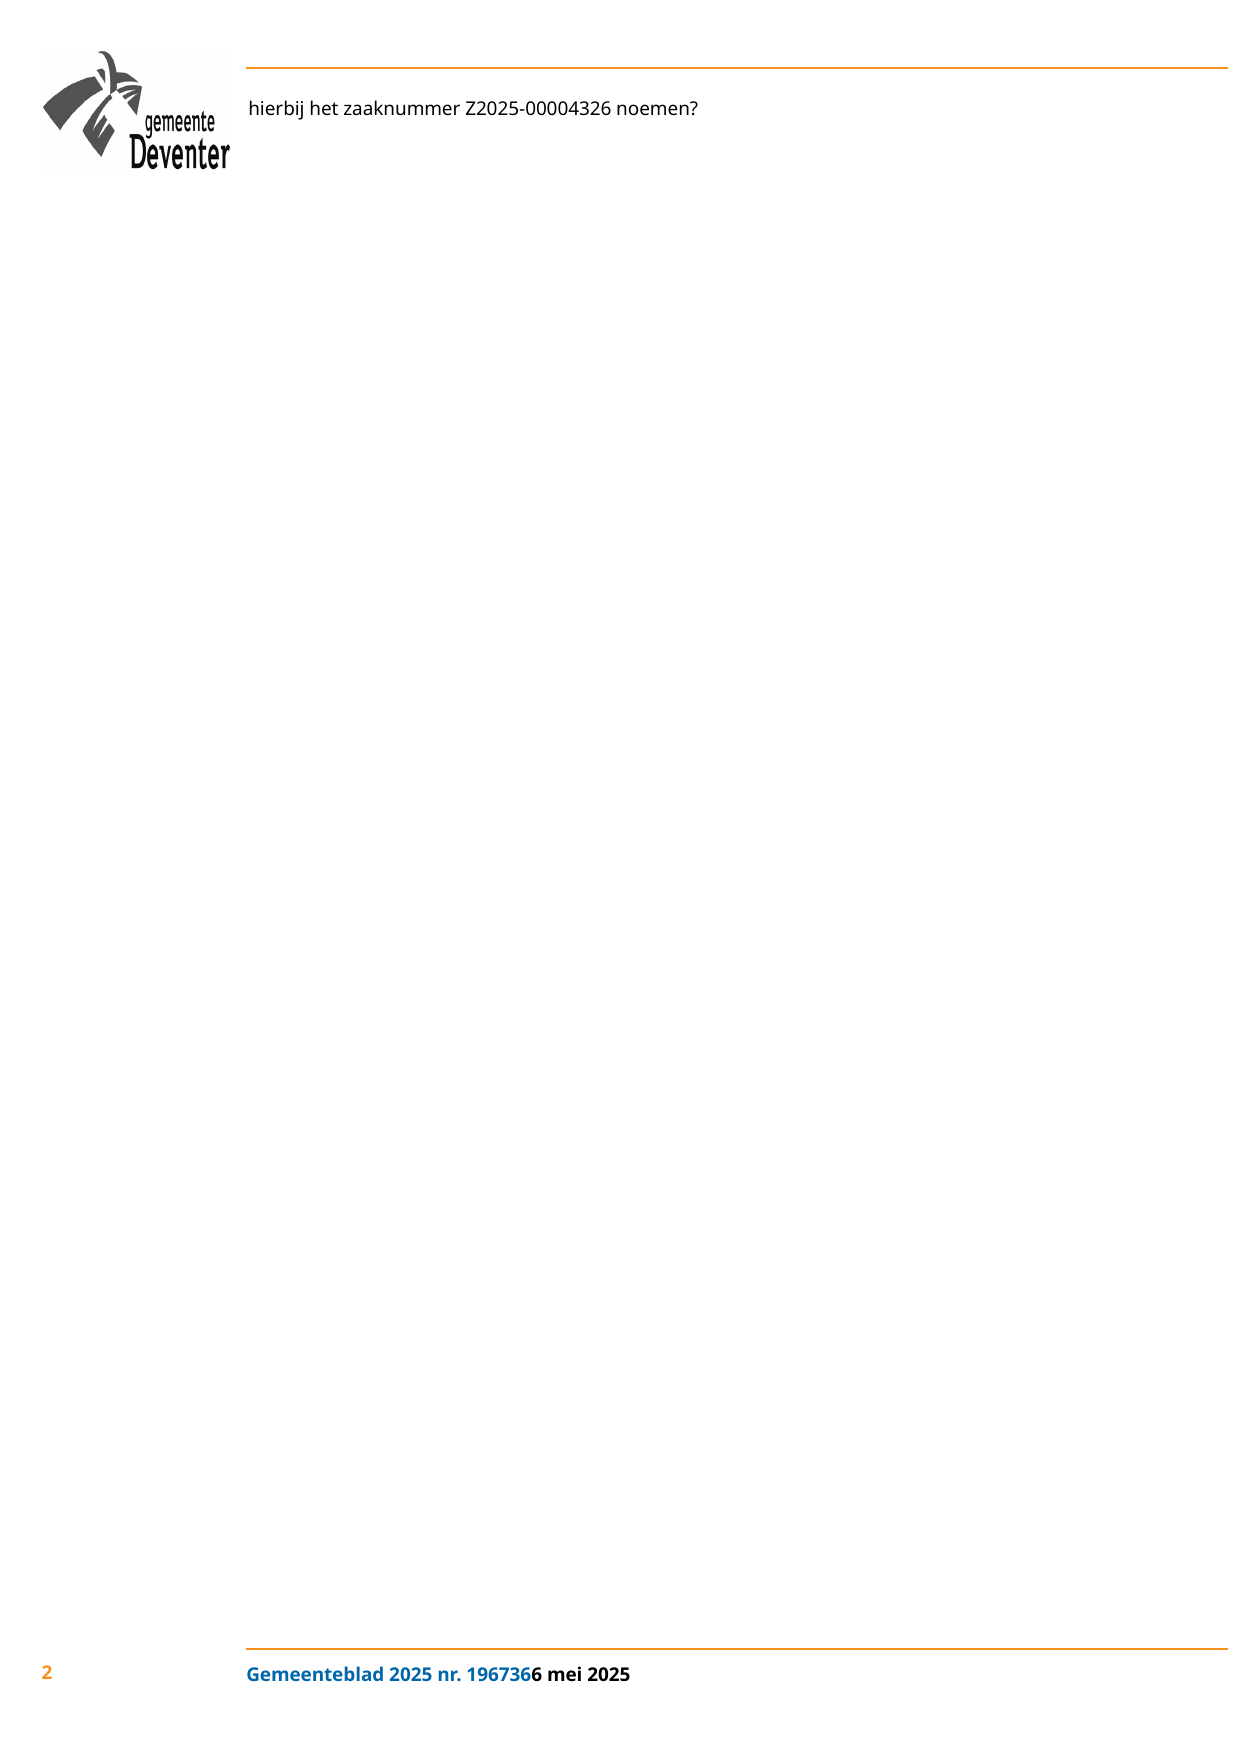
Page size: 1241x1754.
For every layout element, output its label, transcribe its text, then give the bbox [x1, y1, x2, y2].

text hierbij het zaaknummer Z2025-00004326 noemen? [248, 95, 1152, 121]
picture [41, 47, 231, 172]
